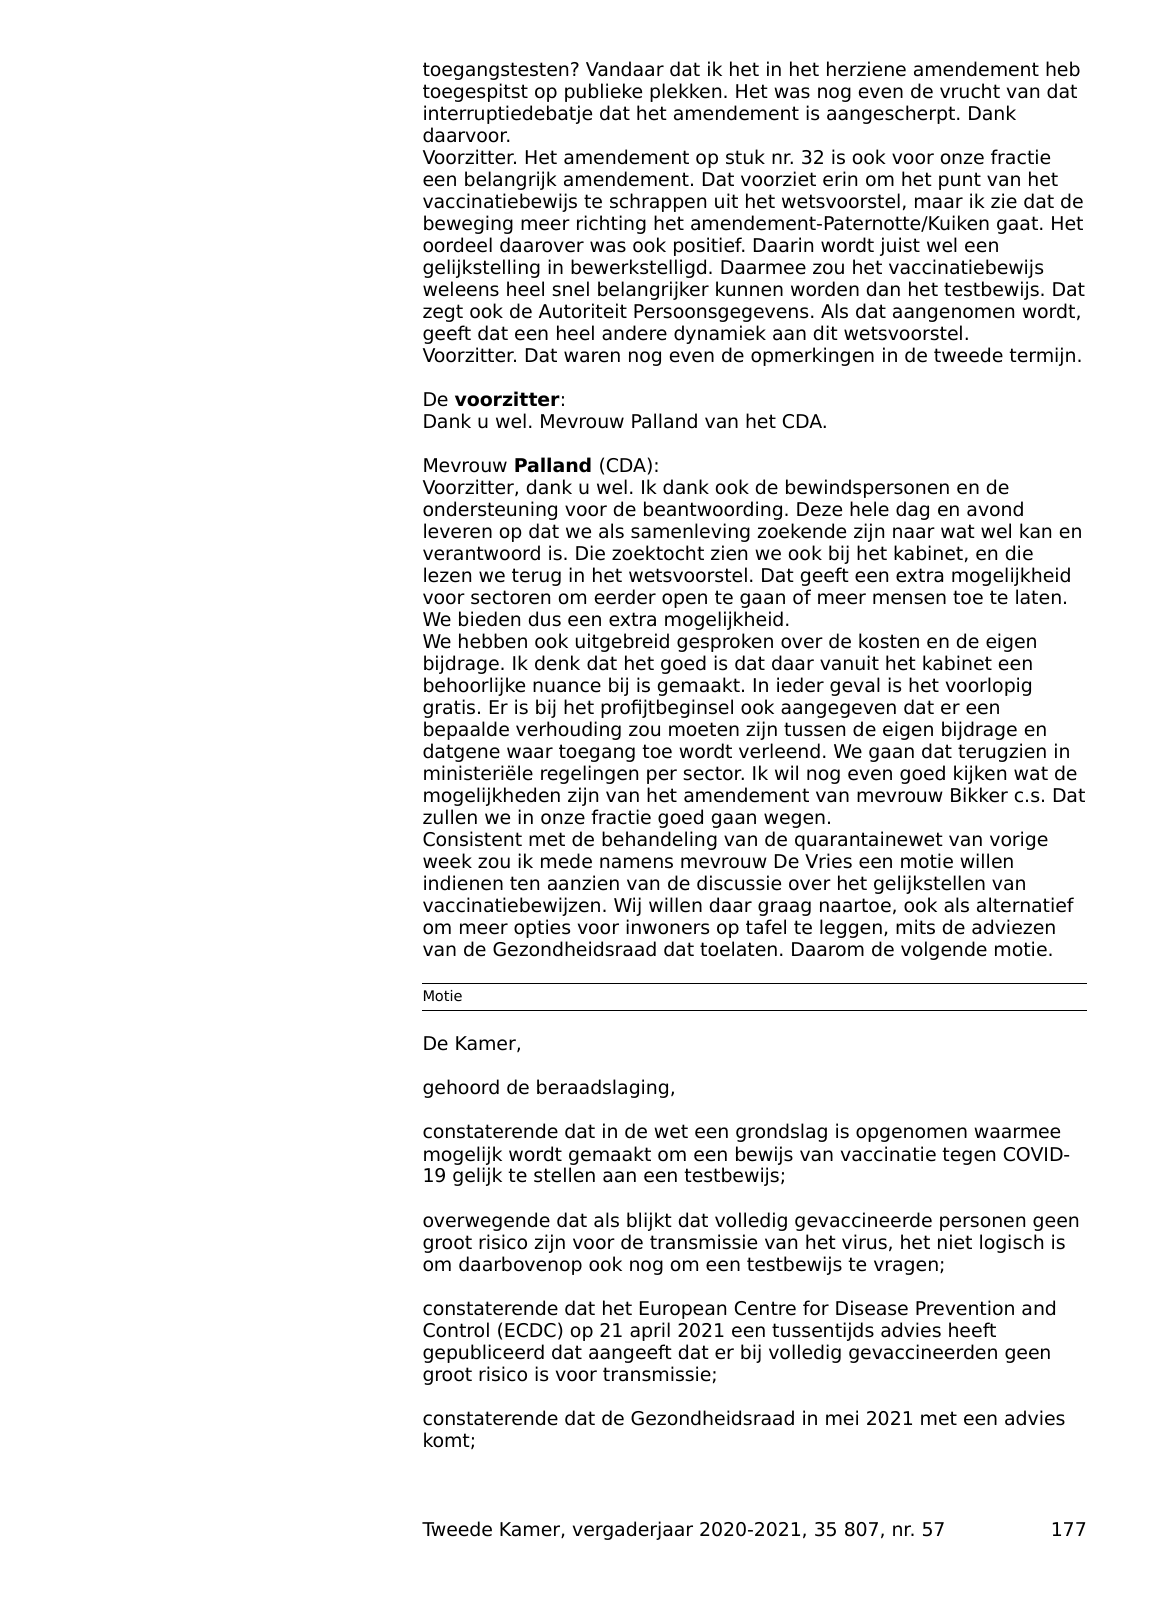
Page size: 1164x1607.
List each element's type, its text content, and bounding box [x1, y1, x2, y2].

text Voorzitter, dank u wel. Ik dank ook de bewindspersonen en de ondersteuning voor de beantwoording. Deze hele dag en avond leveren op dat we als samenleving zoekende zijn naar wat wel kan en verantwoord is. Die zoektocht zien we ook bij het kabinet, en die lezen we terug in het wetsvoorstel. Dat geeft een extra mogelijkheid voor sectoren om eerder open te gaan of meer mensen toe te laten. We bieden dus een extra mogelijkheid. [422, 477, 1087, 631]
text De voorzitter: [422, 389, 1087, 411]
text toegangstesten? Vandaar dat ik het in het herziene amendement heb toegespitst op publieke plekken. Het was nog even de vrucht van dat interruptiedebatje dat het amendement is aangescherpt. Dank daarvoor. [422, 59, 1087, 147]
text Mevrouw Palland (CDA): [422, 455, 1087, 477]
text constaterende dat het European Centre for Disease Prevention and Control (ECDC) op 21 april 2021 een tussentijds advies heeft gepubliceerd dat aangeeft dat er bij volledig gevaccineerden geen groot risico is voor transmissie; [422, 1298, 1087, 1386]
text We hebben ook uitgebreid gesproken over de kosten en de eigen bijdrage. Ik denk dat het goed is dat daar vanuit het kabinet een behoorlijke nuance bij is gemaakt. In ieder geval is het voorlopig gratis. Er is bij het profijtbeginsel ook aangegeven dat er een bepaalde verhouding zou moeten zijn tussen de eigen bijdrage en datgene waar toegang toe wordt verleend. We gaan dat terugzien in ministeriële regelingen per sector. Ik wil nog even goed kijken wat de mogelijkheden zijn van het amendement van mevrouw Bikker c.s. Dat zullen we in onze fractie goed gaan wegen. [422, 631, 1087, 829]
text Dank u wel. Mevrouw Palland van het CDA. [422, 411, 1087, 433]
text Consistent met de behandeling van de quarantainewet van vorige week zou ik mede namens mevrouw De Vries een motie willen indienen ten aanzien van de discussie over het gelijkstellen van vaccinatiebewijzen. Wij willen daar graag naartoe, ook als alternatief om meer opties voor inwoners op tafel te leggen, mits de adviezen van de Gezondheidsraad dat toelaten. Daarom de volgende motie. [422, 829, 1087, 961]
text gehoord de beraadslaging, [422, 1077, 1087, 1099]
text overwegende dat als blijkt dat volledig gevaccineerde personen geen groot risico zijn voor de transmissie van het virus, het niet logisch is om daarbovenop ook nog om een testbewijs te vragen; [422, 1209, 1087, 1276]
text constaterende dat de Gezondheidsraad in mei 2021 met een advies komt; [422, 1408, 1087, 1452]
text Voorzitter. Dat waren nog even de opmerkingen in de tweede termijn. [422, 345, 1087, 367]
text constaterende dat in de wet een grondslag is opgenomen waarmee mogelijk wordt gemaakt om een bewijs van vaccinatie tegen COVID-19 gelijk te stellen aan een testbewijs; [422, 1121, 1087, 1187]
text De Kamer, [422, 1033, 1087, 1055]
table_header Motie [422, 984, 1087, 1010]
text Voorzitter. Het amendement op stuk nr. 32 is ook voor onze fractie een belangrijk amendement. Dat voorziet erin om het punt van het vaccinatiebewijs te schrappen uit het wetsvoorstel, maar ik zie dat de beweging meer richting het amendement-Paternotte/Kuiken gaat. Het oordeel daarover was ook positief. Daarin wordt juist wel een gelijkstelling in bewerkstelligd. Daarmee zou het vaccinatiebewijs weleens heel snel belangrijker kunnen worden dan het testbewijs. Dat zegt ook de Autoriteit Persoonsgegevens. Als dat aangenomen wordt, geeft dat een heel andere dynamiek aan dit wetsvoorstel. [422, 147, 1087, 345]
